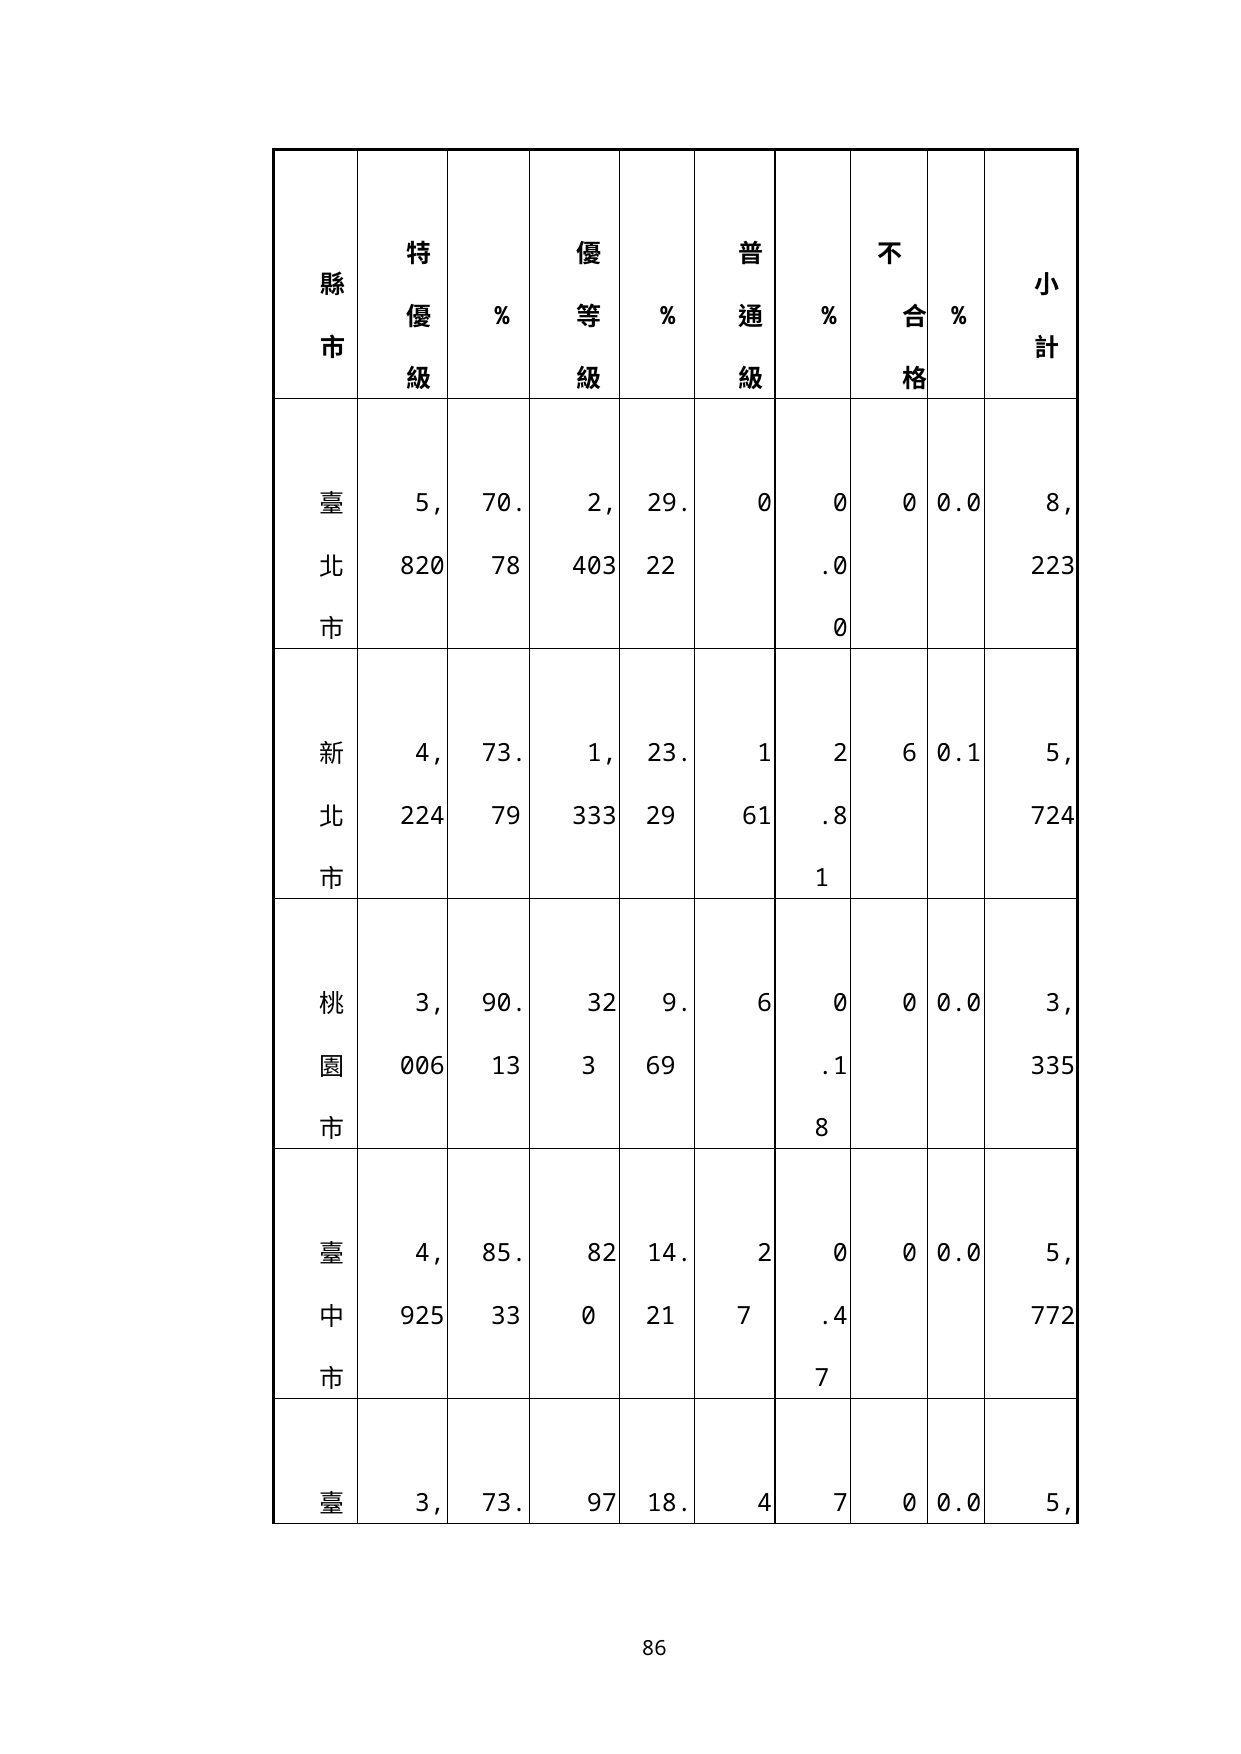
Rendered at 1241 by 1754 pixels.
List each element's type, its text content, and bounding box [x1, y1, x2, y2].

table_cell 73.79 [448, 649, 529, 898]
table_cell 0.00 [776, 399, 850, 648]
table_cell 5,772 [985, 1149, 1076, 1398]
table_cell 5, [985, 1399, 1076, 1523]
table_header 特優級 [358, 151, 447, 398]
table_header % [776, 151, 850, 398]
table_header 不合格 [851, 151, 927, 398]
table_cell 4 [695, 1399, 774, 1523]
table_header 普通級 [695, 151, 774, 398]
table_cell 97 [530, 1399, 619, 1523]
table_cell 0 [851, 399, 927, 648]
table_cell 14.21 [620, 1149, 694, 1398]
table_cell 323 [530, 899, 619, 1148]
table_cell 0.18 [776, 899, 850, 1148]
table_header 小計 [985, 151, 1076, 398]
table_cell 90.13 [448, 899, 529, 1148]
table_cell 23.29 [620, 649, 694, 898]
table_cell 27 [695, 1149, 774, 1398]
table_cell 2.81 [776, 649, 850, 898]
table_cell 0.0 [928, 1149, 984, 1398]
table_cell 4,925 [358, 1149, 447, 1398]
table_cell 臺 [275, 1399, 357, 1523]
table_cell 臺北市 [275, 399, 357, 648]
table_cell 0 [695, 399, 774, 648]
table_header 優等級 [530, 151, 619, 398]
table_cell 5,820 [358, 399, 447, 648]
table_cell 7 [776, 1399, 850, 1523]
table_cell 820 [530, 1149, 619, 1398]
table_cell 6 [695, 899, 774, 1148]
table_cell 0.0 [928, 1399, 984, 1523]
table_cell 29.22 [620, 399, 694, 648]
table_cell 70.78 [448, 399, 529, 648]
table_cell 0 [851, 899, 927, 1148]
table_cell 0.0 [928, 899, 984, 1148]
table_cell 3,335 [985, 899, 1076, 1148]
table_header % [620, 151, 694, 398]
table_cell 73. [448, 1399, 529, 1523]
table_cell 18. [620, 1399, 694, 1523]
table_cell 9.69 [620, 899, 694, 1148]
table_cell 臺中市 [275, 1149, 357, 1398]
table_cell 6 [851, 649, 927, 898]
table_cell 5,724 [985, 649, 1076, 898]
table_cell 0.47 [776, 1149, 850, 1398]
table_cell 桃園市 [275, 899, 357, 1148]
table_cell 4,224 [358, 649, 447, 898]
table_cell 3, [358, 1399, 447, 1523]
table_header % [448, 151, 529, 398]
table_cell 0 [851, 1149, 927, 1398]
table_cell 3,006 [358, 899, 447, 1148]
table_header % [928, 151, 984, 398]
table_cell 0.1 [928, 649, 984, 898]
table_cell 新北市 [275, 649, 357, 898]
table_cell 8,223 [985, 399, 1076, 648]
table_cell 1,333 [530, 649, 619, 898]
table_cell 85.33 [448, 1149, 529, 1398]
table_cell 0.0 [928, 399, 984, 648]
table_cell 161 [695, 649, 774, 898]
table_header 縣市 [275, 151, 357, 398]
table_cell 0 [851, 1399, 927, 1523]
table_cell 2,403 [530, 399, 619, 648]
